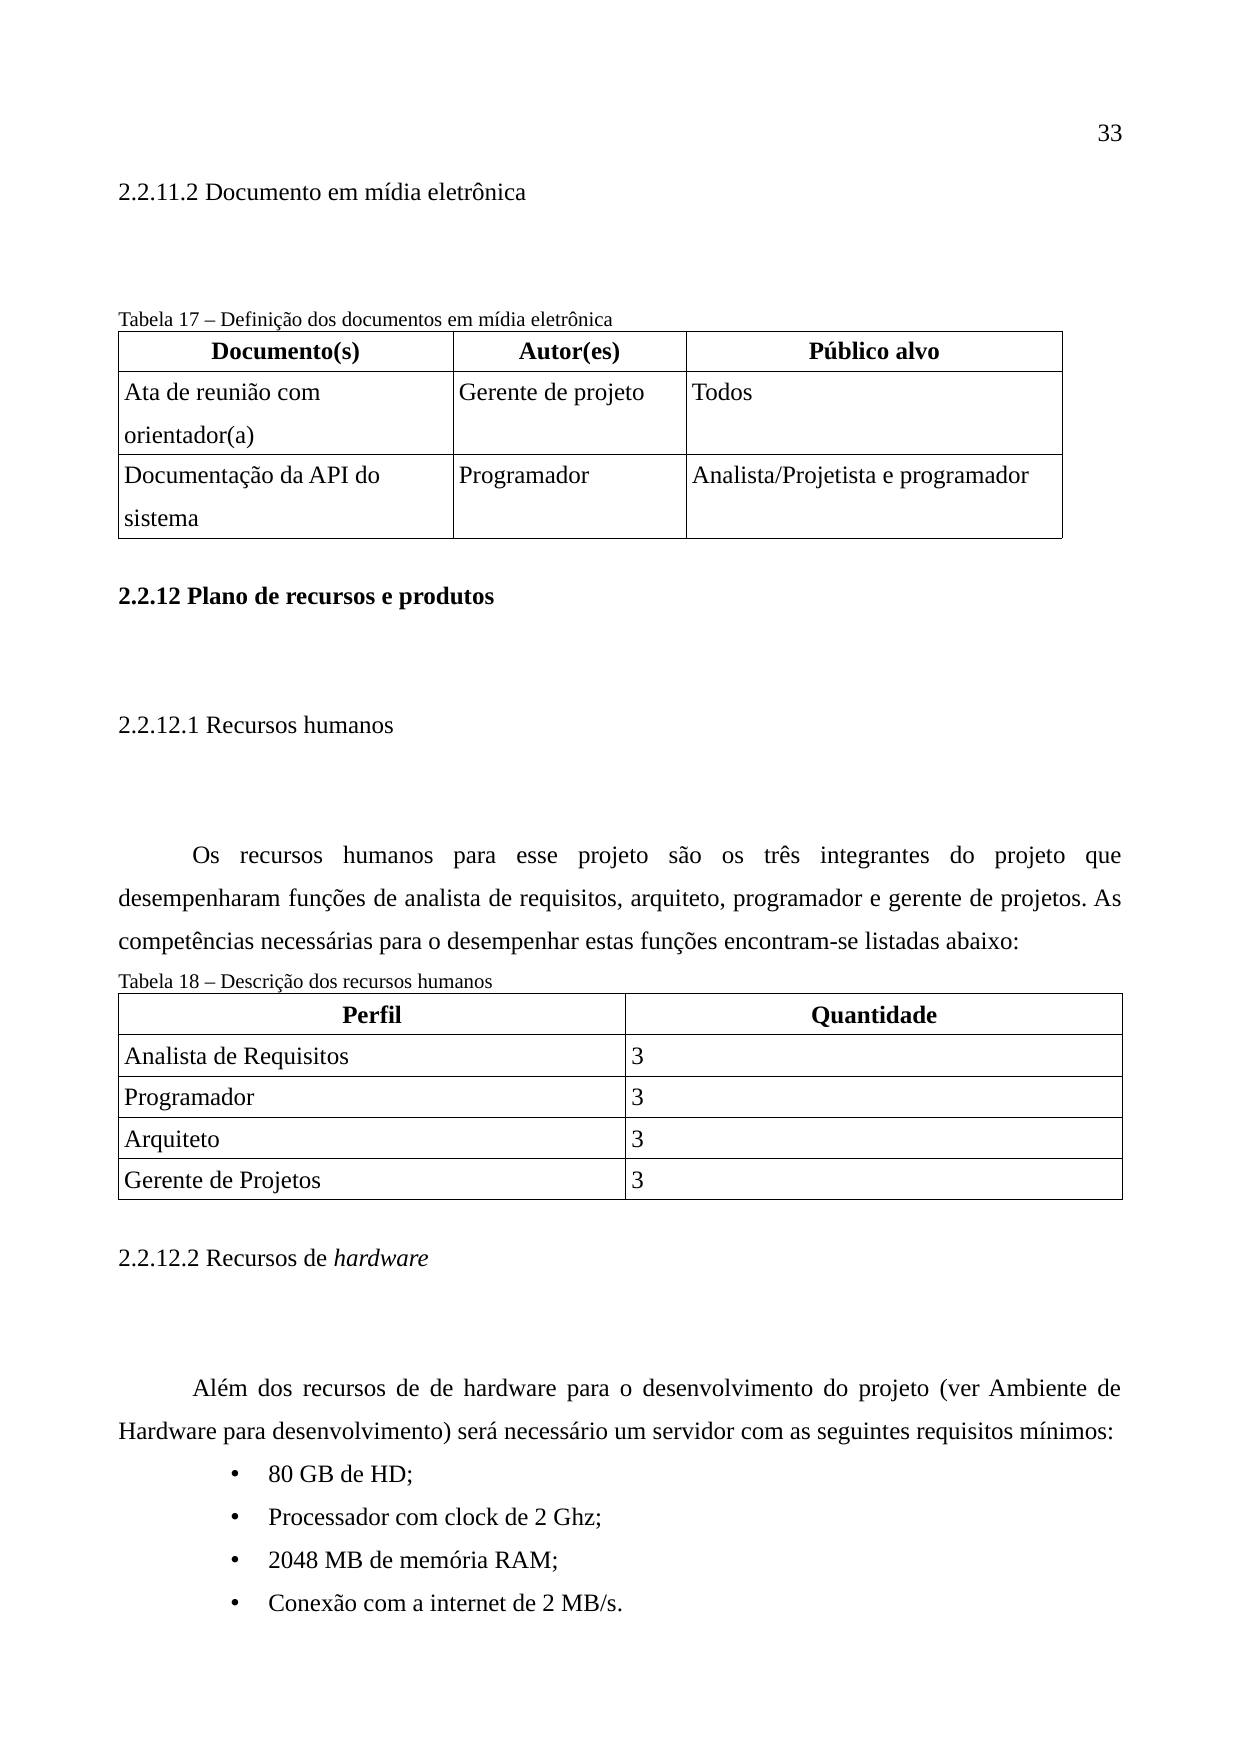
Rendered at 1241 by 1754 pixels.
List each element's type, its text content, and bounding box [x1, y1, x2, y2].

list Conexão com a internet de 2 MB/s. [231, 1588, 1122, 1617]
table_cell Arquiteto [119, 1118, 625, 1158]
table_cell Todos [687, 372, 1062, 454]
text Tabela 17 – Definição dos documentos em mídia eletrônica [118, 306, 1122, 331]
table_cell Programador [119, 1077, 625, 1117]
text Tabela 18 – Descrição dos recursos humanos [118, 969, 1122, 993]
subtitle Recursos humanos [118, 710, 1122, 739]
table_header Perfil [119, 994, 625, 1034]
text Além dos recursos de de hardware para o desenvolvimento do projeto (ver Ambiente de Hardware para desenvolvimento) será necessário um servidor com as seguintes requisitos mínimos: [118, 1373, 1122, 1445]
subtitle Recursos de hardware [118, 1243, 1122, 1272]
list 2048 MB de memória RAM; [231, 1545, 1122, 1574]
table_cell Documentação da API do sistema [119, 455, 453, 538]
subtitle Documento em mídia eletrônica [118, 177, 1122, 206]
table_cell Gerente de Projetos [119, 1159, 625, 1199]
list Processador com clock de 2 Ghz; [231, 1502, 1122, 1531]
table_cell Analista de Requisitos [119, 1035, 625, 1076]
list 80 GB de HD; [231, 1459, 1122, 1488]
table_cell Analista/Projetista e programador [687, 455, 1062, 538]
table_header Quantidade [626, 994, 1122, 1034]
table_header Documento(s) [119, 332, 453, 371]
table_cell 3 [626, 1118, 1122, 1158]
text Os recursos humanos para esse projeto são os três integrantes do projeto que desempenharam funções de analista de requisitos, arquiteto, programador e gerente de projetos. As competências necessárias para o desempenhar estas funções encontram-se listadas abaixo: [118, 840, 1122, 955]
table_cell Ata de reunião com orientador(a) [119, 372, 453, 454]
table_cell 3 [626, 1077, 1122, 1117]
table_cell 3 [626, 1159, 1122, 1199]
table_header Público alvo [687, 332, 1062, 371]
table_header Autor(es) [454, 332, 686, 371]
table_cell Gerente de projeto [454, 372, 686, 454]
table_cell 3 [626, 1035, 1122, 1076]
subtitle Plano de recursos e produtos [118, 581, 1122, 610]
table_cell Programador [454, 455, 686, 538]
